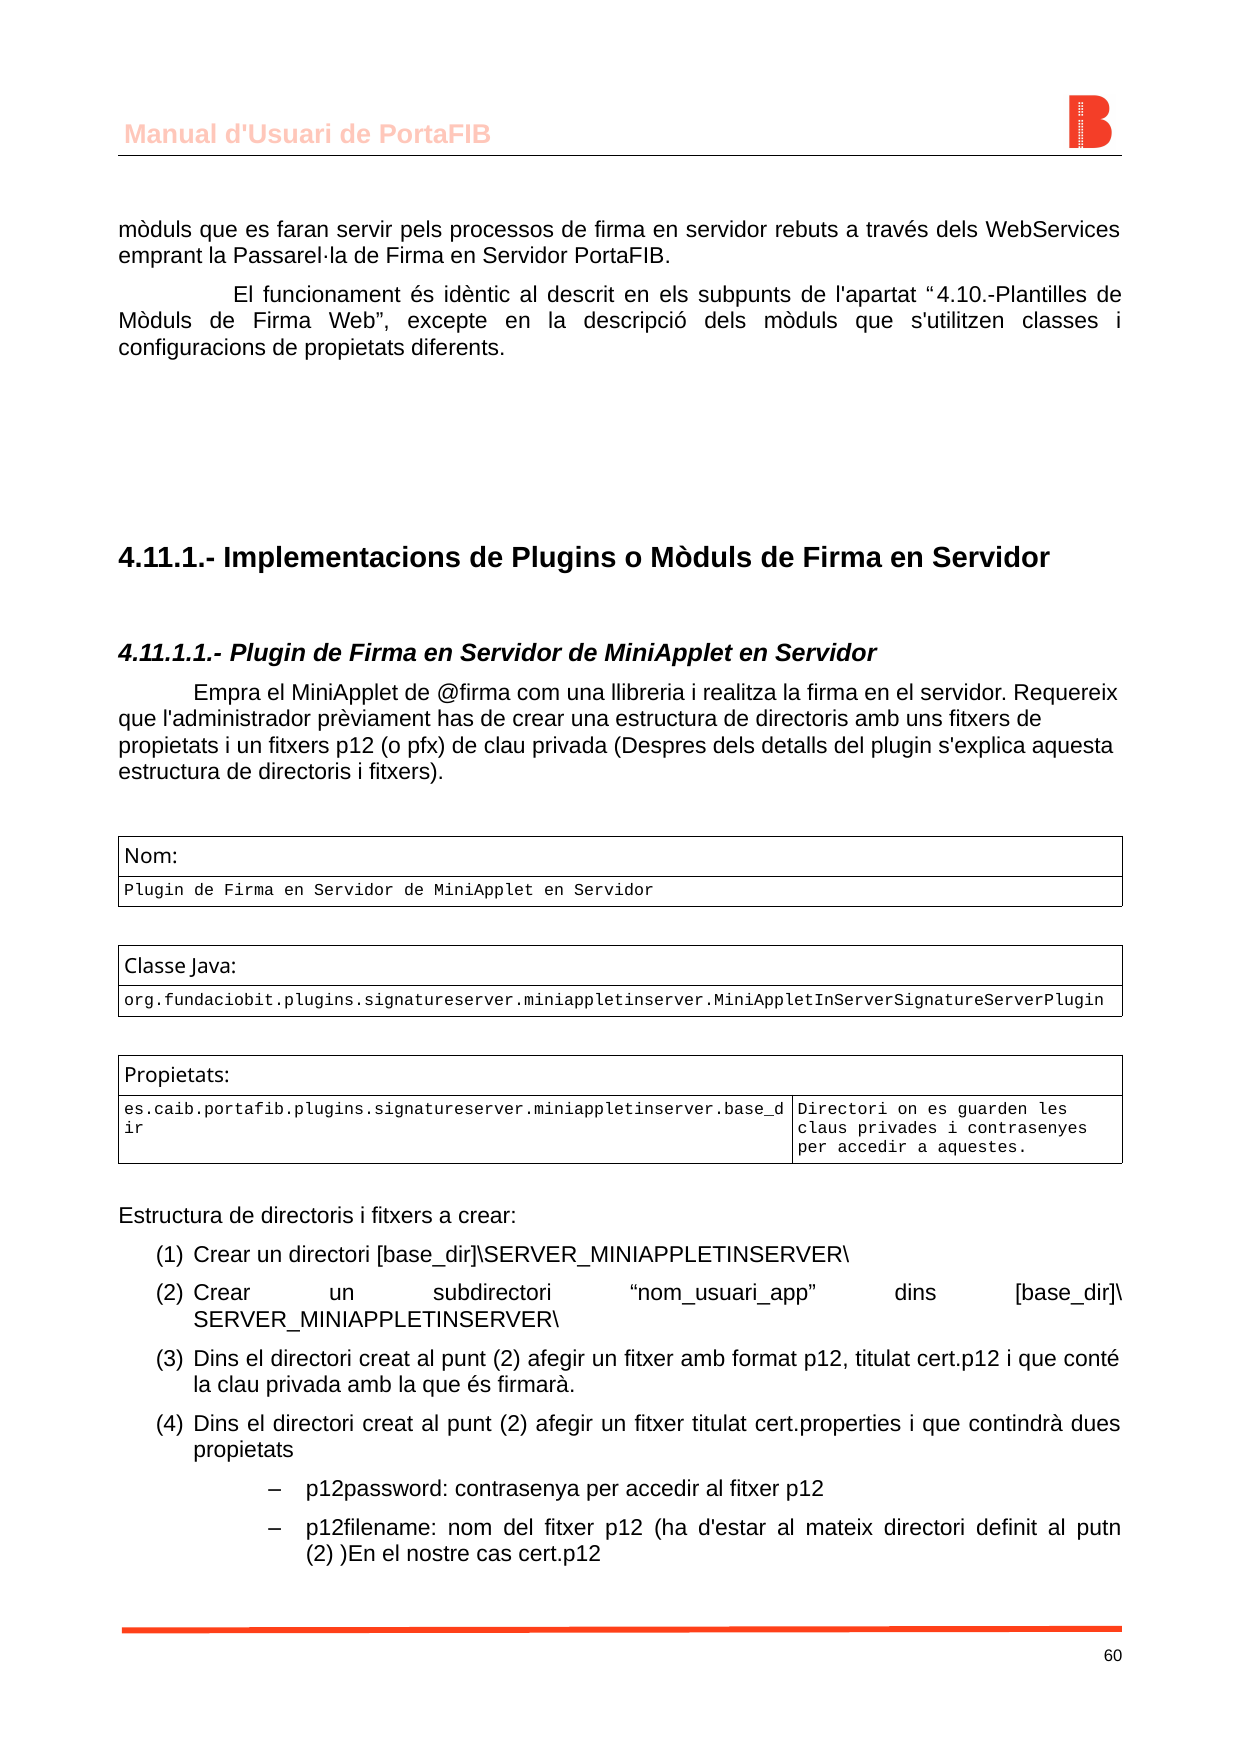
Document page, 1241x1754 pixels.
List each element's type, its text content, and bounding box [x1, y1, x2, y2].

table_header Nom: [119, 837, 1122, 876]
picture [1063, 94, 1117, 150]
text Empra el MiniApplet de @firma com una llibreria i realitza la firma en el servidor. Requereix que l'administrador prèviament has de crear una estructura de directoris amb uns fitxers de propietats i un fitxers p12 (o pfx) de clau privada (Despres dels detalls del plugin s'explica aquesta estructura de directoris i fitxers). [118, 679, 1122, 784]
list Crear un subdirectori “nom_usuari_app” dins [base_dir]\SERVER_MINIAPPLETINSERVER\ [156, 1279, 1122, 1332]
text Estructura de directoris i fitxers a crear: [118, 1202, 1122, 1228]
subtitle Implementacions de Plugins o Mòduls de Firma en Servidor [118, 540, 1122, 574]
table_header Classe Java: [119, 946, 1122, 985]
table_cell Plugin de Firma en Servidor de MiniApplet en Servidor [119, 877, 1122, 906]
text mòduls que es faran servir pels processos de firma en servidor rebuts a través dels WebServices emprant la Passarel·la de Firma en Servidor PortaFIB. [118, 216, 1122, 268]
table_cell org.fundaciobit.plugins.signatureserver.miniappletinserver.MiniAppletInServerSignatureServerPlugin [119, 986, 1122, 1016]
list Dins el directori creat al punt (2) afegir un fitxer titulat cert.properties i que contindrà dues propietats [156, 1410, 1122, 1462]
text El funcionament és idèntic al descrit en els subpunts de l'apartat “4.10.-Plantilles de Mòduls de Firma Web”, excepte en la descripció dels mòduls que s'utilitzen classes i configuracions de propietats diferents. [118, 281, 1122, 360]
table_header Propietats: [119, 1056, 1122, 1094]
list Dins el directori creat al punt (2) afegir un fitxer amb format p12, titulat cert.p12 i que conté la clau privada amb la que és firmarà. [156, 1344, 1122, 1397]
list Crear un directori [base_dir]\SERVER_MINIAPPLETINSERVER\ [156, 1241, 1122, 1267]
list p12password: contrasenya per accedir al fitxer p12 [268, 1475, 1122, 1501]
table_cell Directori on es guarden les claus privades i contrasenyes per accedir a aquestes. [793, 1096, 1122, 1163]
subtitle Plugin de Firma en Servidor de MiniApplet en Servidor [118, 638, 1122, 667]
list p12filename: nom del fitxer p12 (ha d'estar al mateix directori definit al putn (2) )En el nostre cas cert.p12 [268, 1514, 1122, 1567]
table_cell es.caib.portafib.plugins.signatureserver.miniappletinserver.base_dir [119, 1096, 792, 1163]
